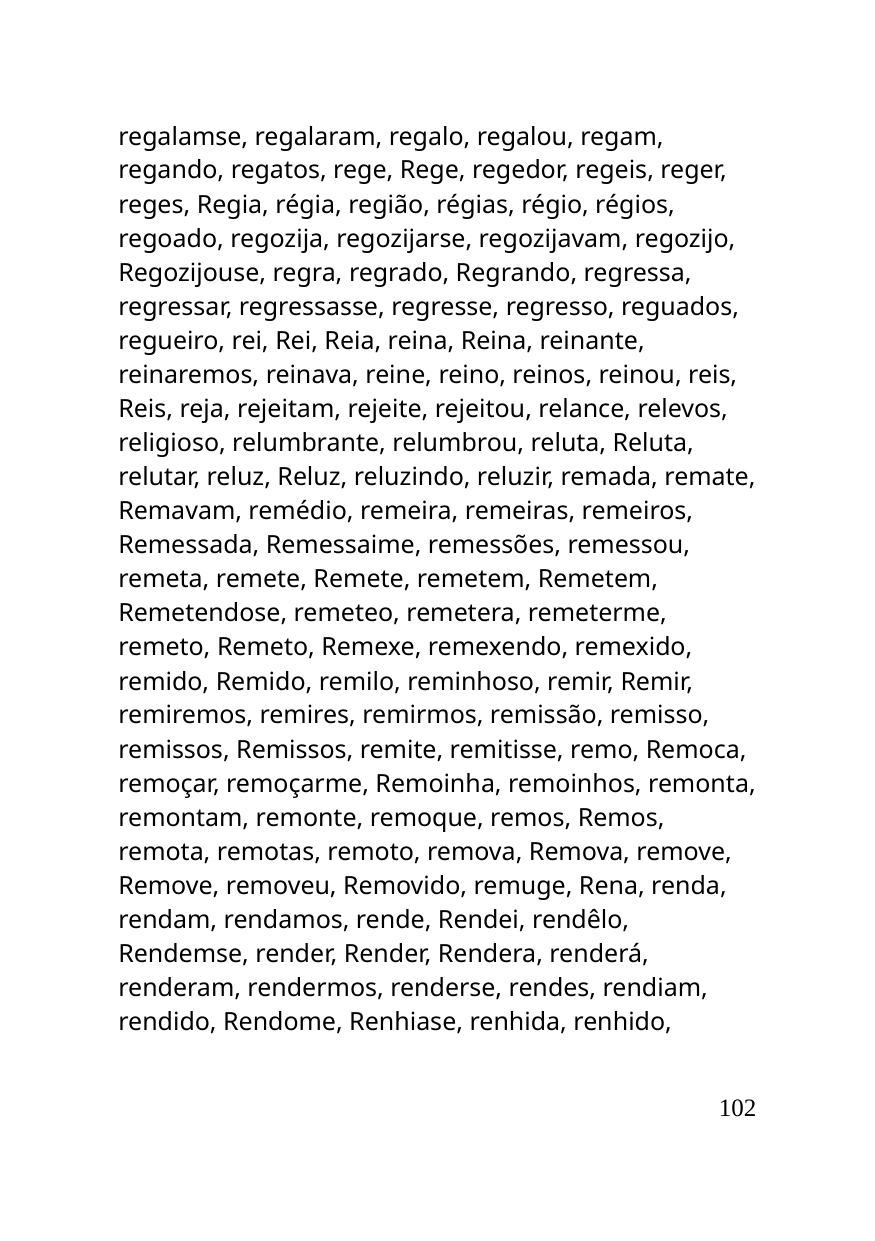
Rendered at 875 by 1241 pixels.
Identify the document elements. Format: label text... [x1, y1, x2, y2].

text regalamse, regalaram, regalo, regalou, regam, regando, regatos, rege, Rege, regedor, regeis, reger, reges, Regia, régia, região, régias, régio, régios, regoado, regozija, regozijarse, regozijavam, regozijo, Regozijouse, regra, regrado, Regrando, regressa, regressar, regressasse, regresse, regresso, reguados, regueiro, rei, Rei, Reia, reina, Reina, reinante, reinaremos, reinava, reine, reino, reinos, reinou, reis, Reis, reja, rejeitam, rejeite, rejeitou, relance, relevos, religioso, relumbrante, relumbrou, reluta, Reluta, relutar, reluz, Reluz, reluzindo, reluzir, remada, remate, Remavam, remédio, remeira, remeiras, remeiros, Remessada, Remessaime, remessões, remessou, remeta, remete, Remete, remetem, Remetem, Remetendose, remeteo, remetera, remeterme, remeto, Remeto, Remexe, remexendo, remexido, remido, Remido, remilo, reminhoso, remir, Remir, remiremos, remires, remirmos, remissão, remisso, remissos, Remissos, remite, remitisse, remo, Remoca, remoçar, remoçarme, Remoinha, remoinhos, remonta, remontam, remonte, remoque, remos, Remos, remota, remotas, remoto, remova, Remova, remove, Remove, removeu, Removido, remuge, Rena, renda, rendam, rendamos, rende, Rendei, rendêlo, Rendemse, render, Render, Rendera, renderá, renderam, rendermos, renderse, rendes, rendiam, rendido, Rendome, Renhiase, renhida, renhido, [118, 118, 756, 1038]
